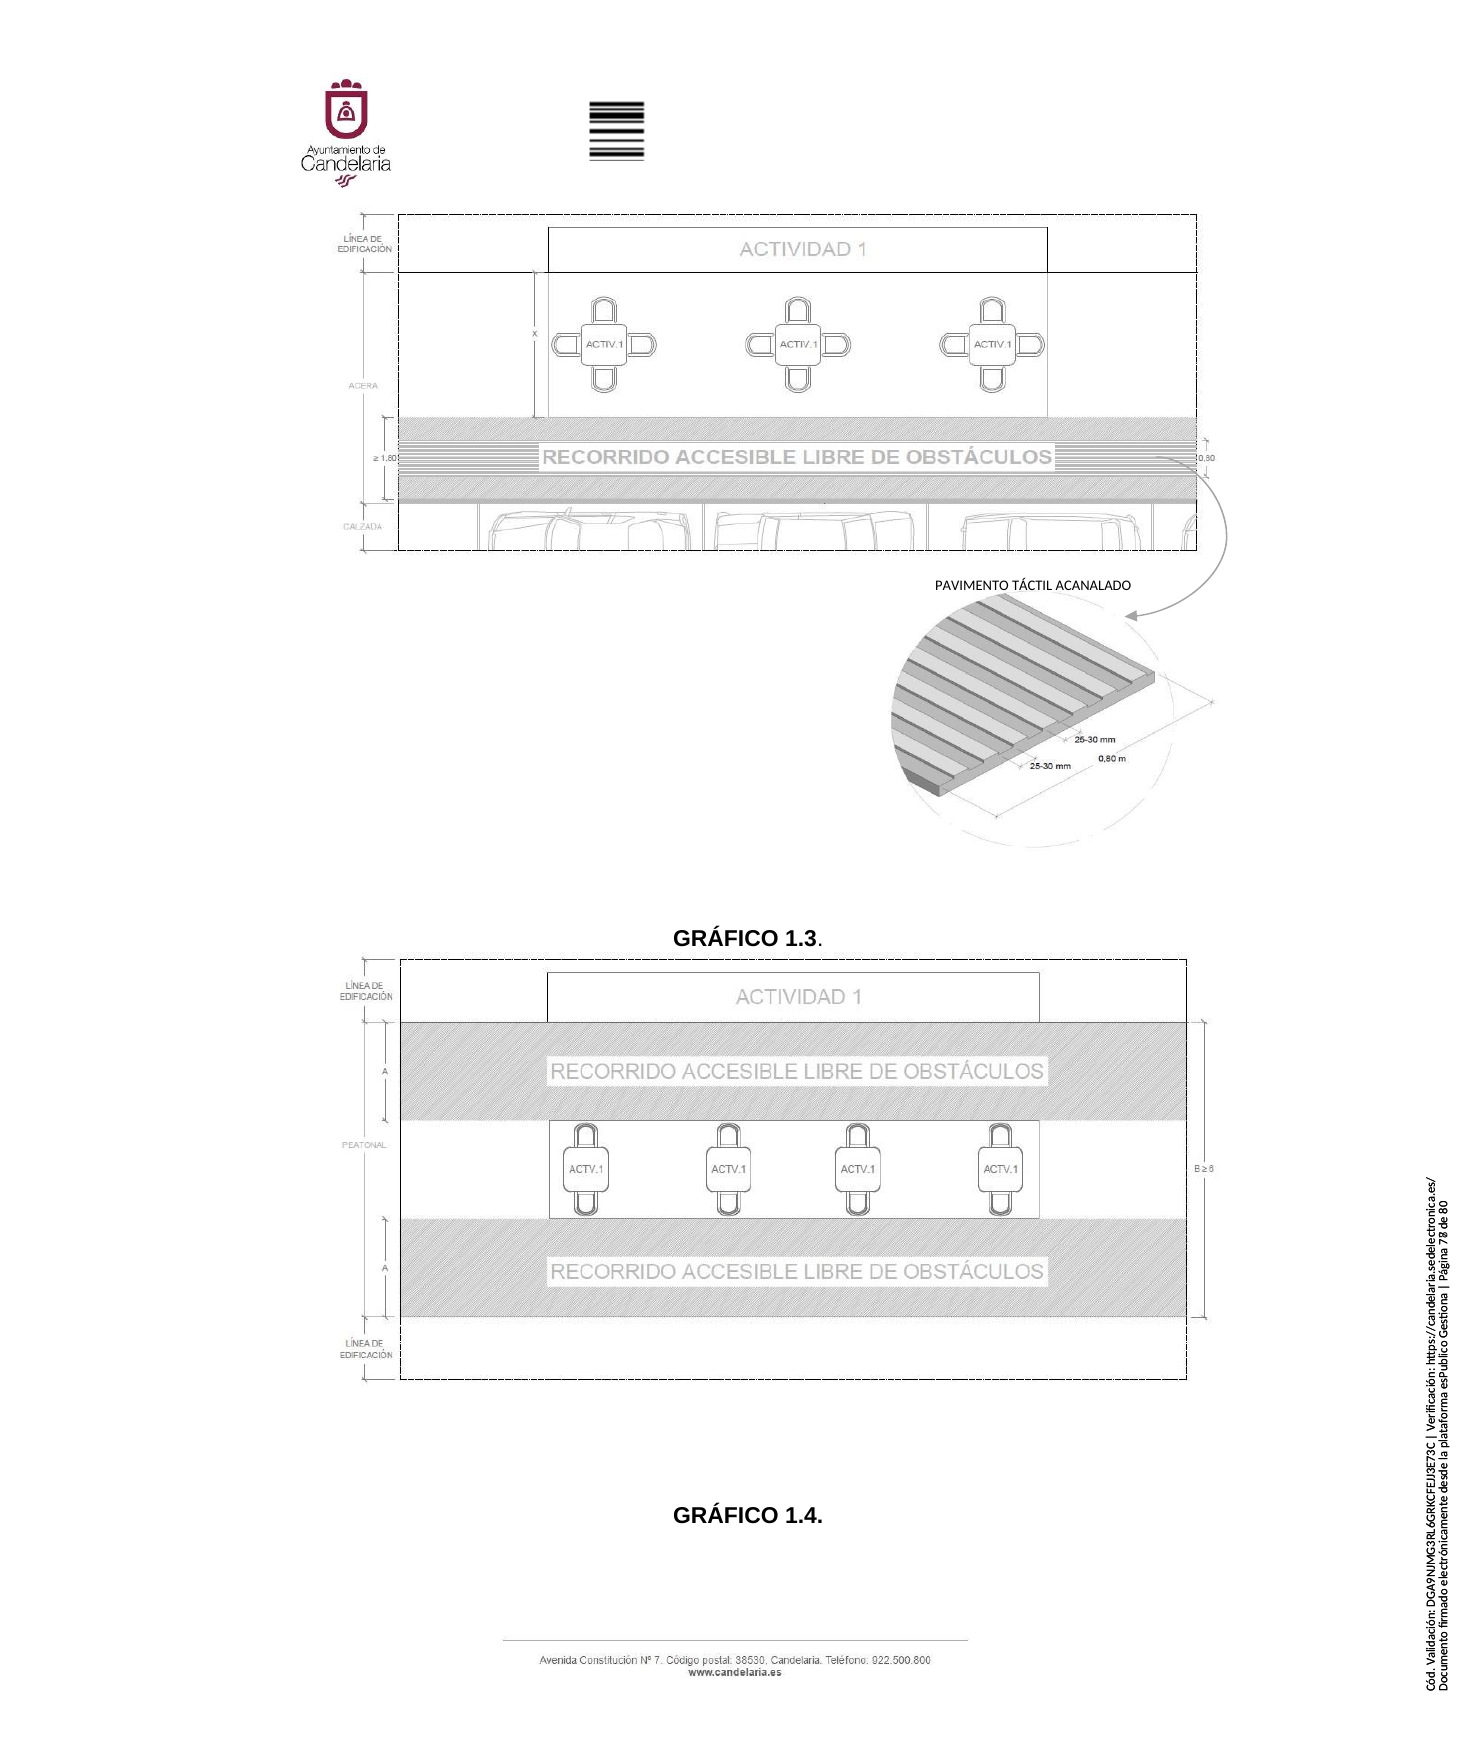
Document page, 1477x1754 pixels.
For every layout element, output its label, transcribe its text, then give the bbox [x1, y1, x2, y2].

text GRÁFICO 1.3. [308, 924, 1200, 951]
text GRÁFICO 1.4. [308, 1502, 1200, 1528]
